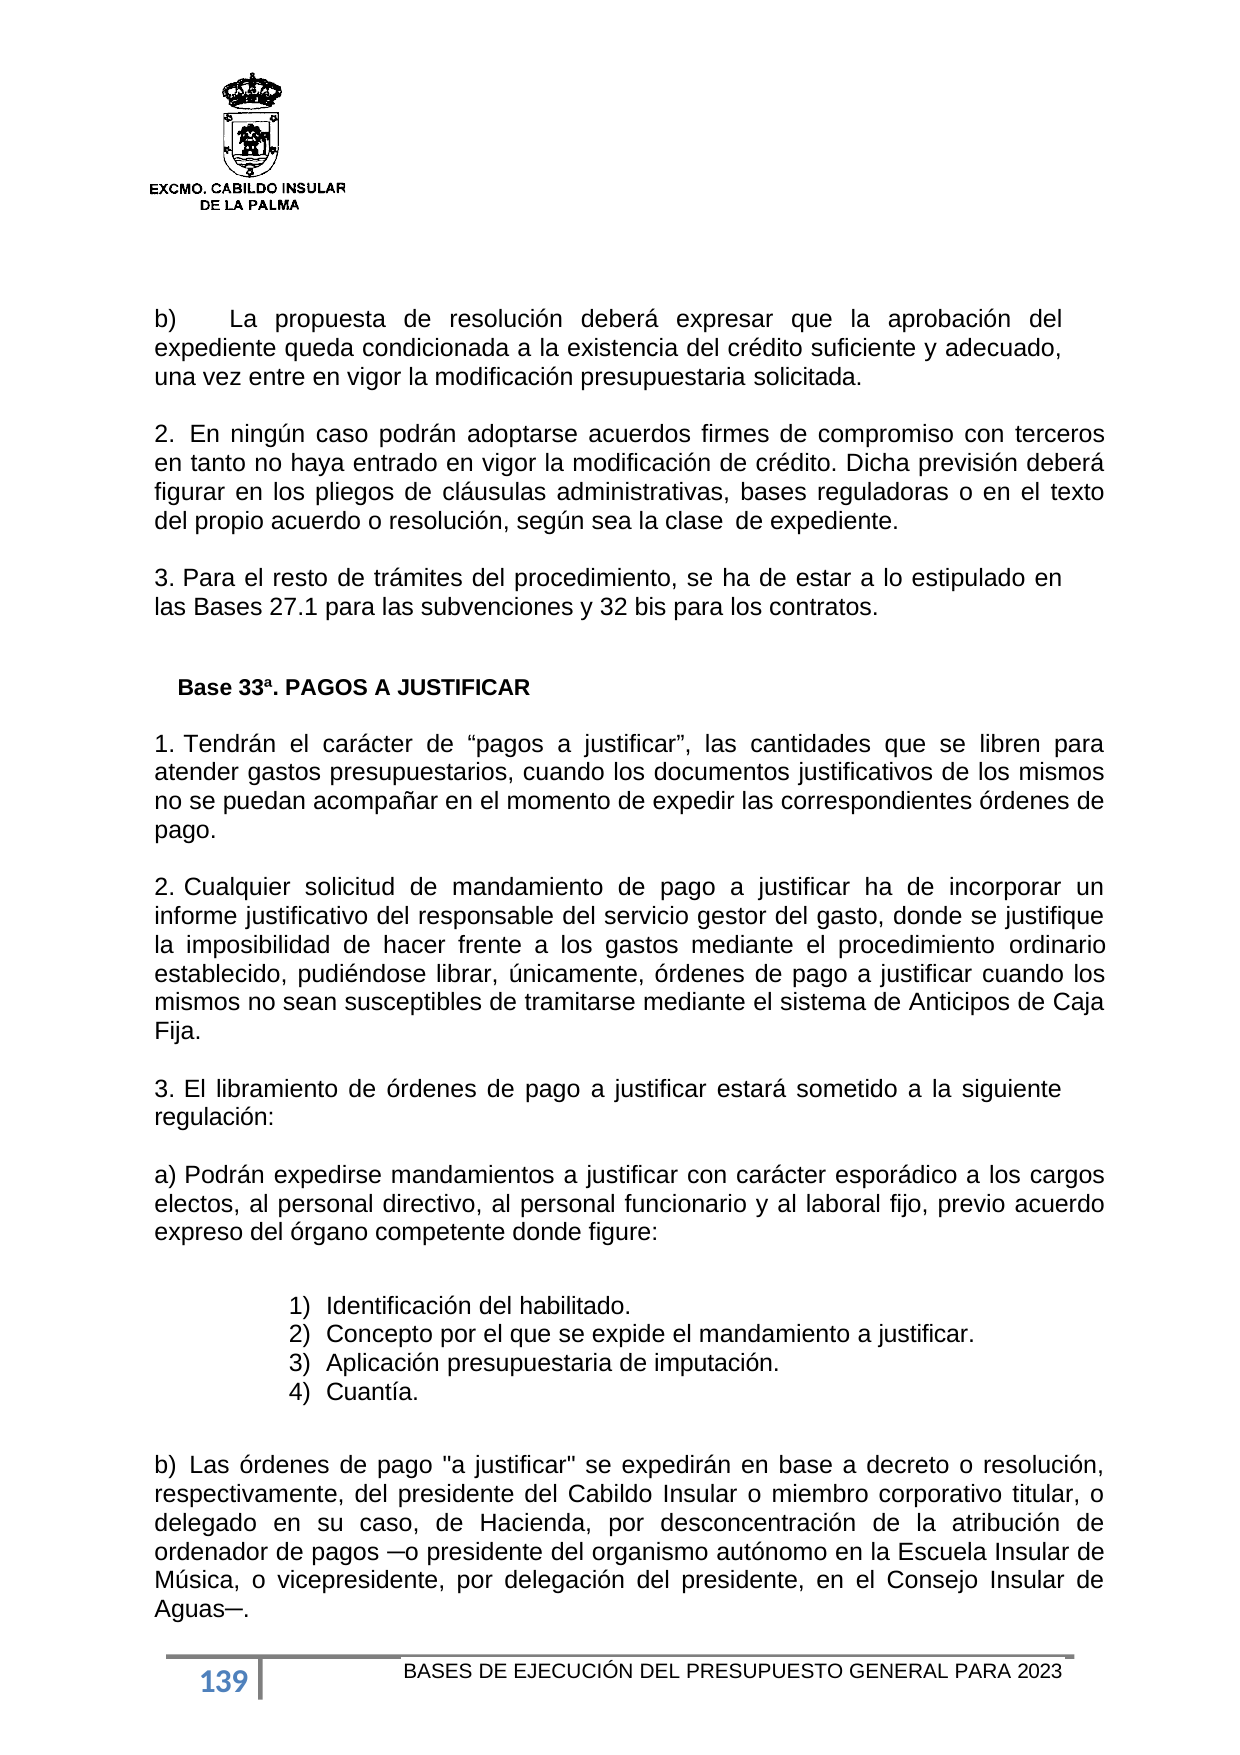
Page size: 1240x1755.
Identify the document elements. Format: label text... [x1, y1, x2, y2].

list Concepto por el que se expide el mandamiento a justificar. [288, 1319, 1106, 1348]
list Cualquier solicitud de mandamiento de pago a justificar ha de incorporar un informe justificativo del responsable del servicio gestor del gasto, donde se justifique la imposibilidad de hacer frente a los gastos mediante el procedimiento ordinario establecido, pudiéndose librar, únicamente, órdenes de pago a justificar cuando los mismos no sean susceptibles de tramitarse mediante el sistema de Anticipos de Caja Fija. [154, 872, 1106, 1045]
list Aplicación presupuestaria de imputación. [288, 1348, 1106, 1377]
list La propuesta de resolución deberá expresar que la aprobación del expediente queda condicionada a la existencia del crédito suficiente y adecuado, una vez entre en vigor la modificación presupuestaria solicitada. [154, 304, 1064, 391]
list Cuantía. [288, 1377, 1106, 1406]
list Las órdenes de pago "a justificar" se expedirán en base a decreto o resolución, respectivamente, del presidente del Cabildo Insular o miembro corporativo titular, o delegado en su caso, de Hacienda, por desconcentración de la atribución de ordenador de pagos ─o presidente del organismo autónomo en la Escuela Insular de Música, o vicepresidente, por delegación del presidente, en el Consejo Insular de Aguas─. [154, 1450, 1106, 1623]
list Tendrán el carácter de “pagos a justificar”, las cantidades que se libren para atender gastos presupuestarios, cuando los documentos justificativos de los mismos no se puedan acompañar en el momento de expedir las correspondientes órdenes de pago. [154, 728, 1106, 843]
list Podrán expedirse mandamientos a justificar con carácter esporádico a los cargos electos, al personal directivo, al personal funcionario y al laboral fijo, previo acuerdo expreso del órgano competente donde figure: [154, 1160, 1106, 1246]
text Base 33ª. PAGOS A JUSTIFICAR [177, 673, 1106, 700]
list El libramiento de órdenes de pago a justificar estará sometido a la siguiente regulación: [154, 1073, 1063, 1131]
list Identificación del habilitado. [288, 1291, 1106, 1319]
list Para el resto de trámites del procedimiento, se ha de estar a lo estipulado en las Bases 27.1 para las subvenciones y 32 bis para los contratos. [154, 563, 1063, 621]
list En ningún caso podrán adoptarse acuerdos firmes de compromiso con terceros en tanto no haya entrado en vigor la modificación de crédito. Dicha previsión deberá figurar en los pliegos de cláusulas administrativas, bases reguladoras o en el texto del propio acuerdo o resolución, según sea la clase de expediente. [154, 419, 1106, 534]
